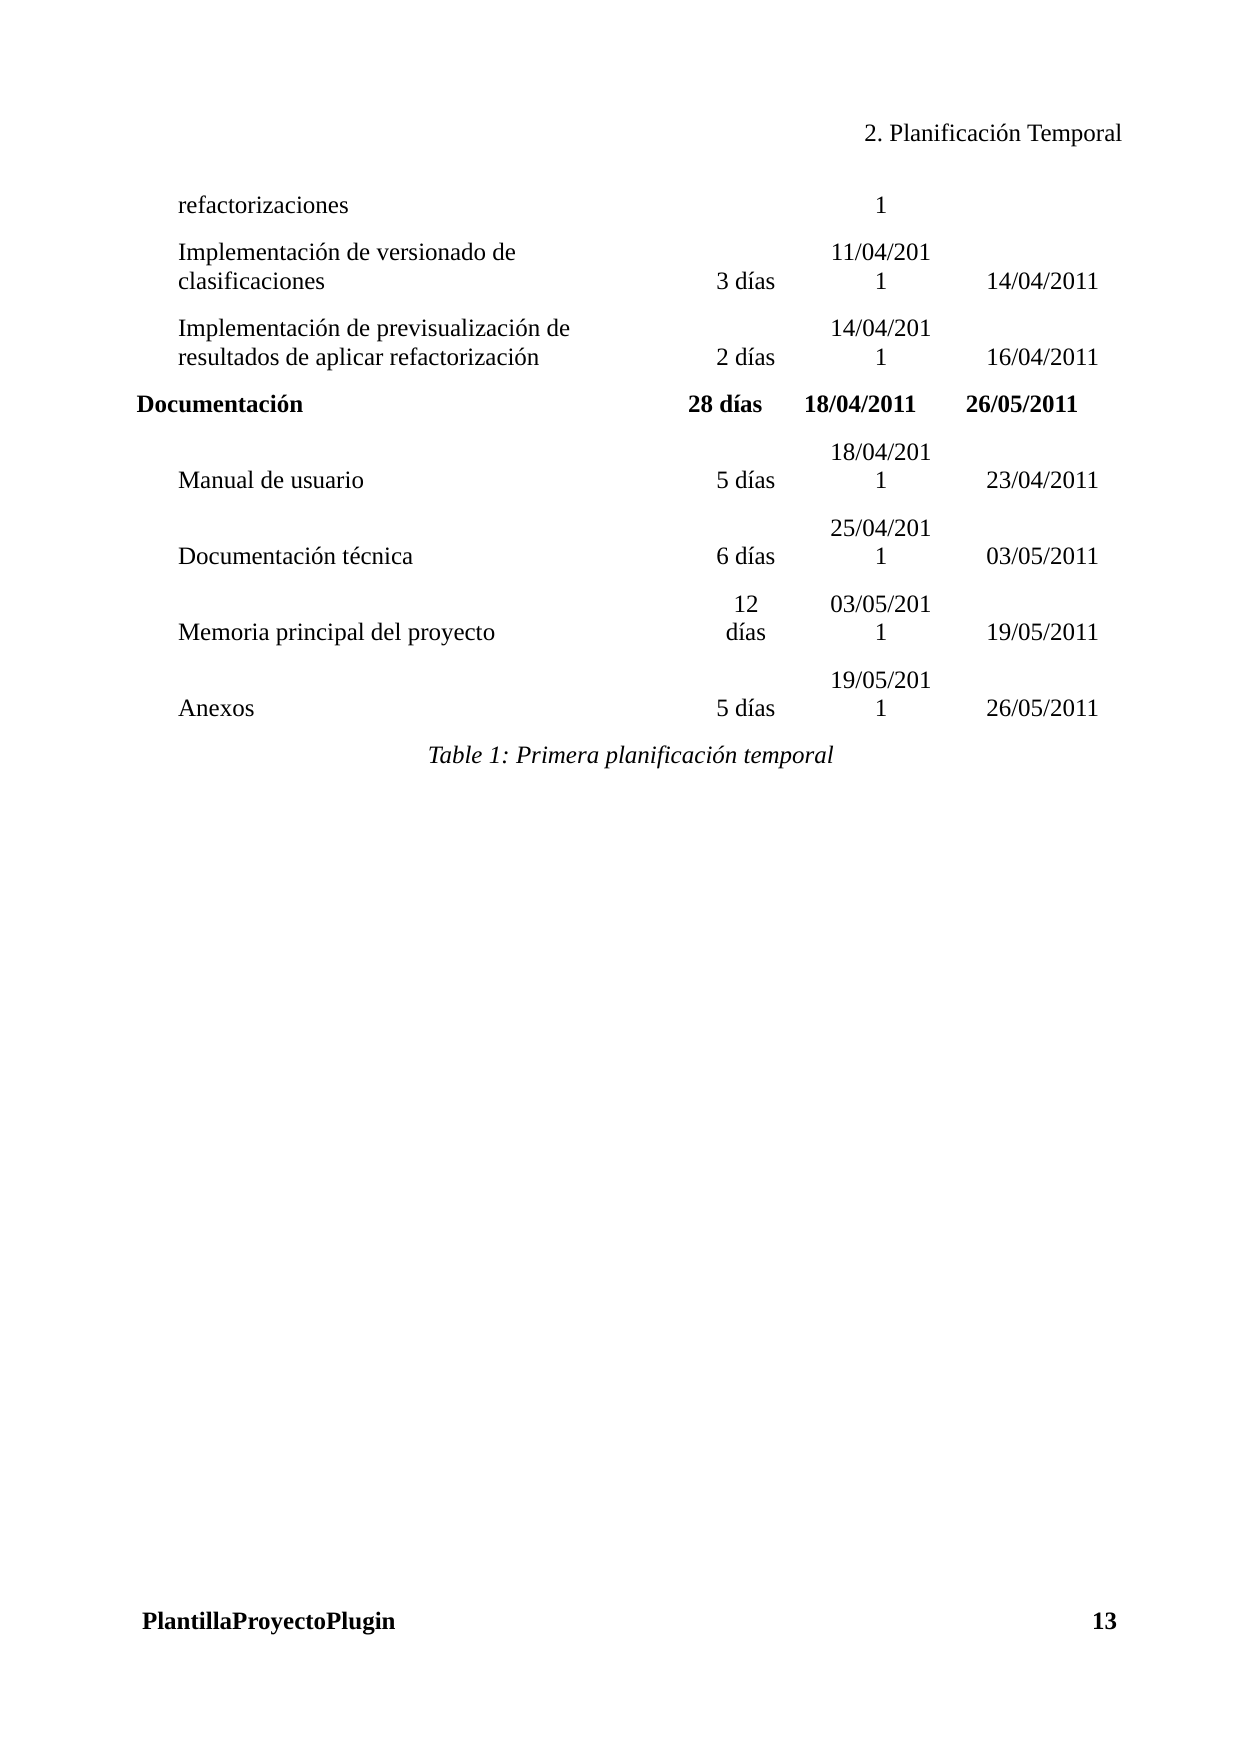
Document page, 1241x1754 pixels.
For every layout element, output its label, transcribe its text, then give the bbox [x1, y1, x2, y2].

table_cell 14/04/2011 [782, 300, 938, 376]
table_cell 1 [782, 177, 938, 224]
table_cell 03/05/2011 [938, 500, 1105, 576]
table_cell 23/04/2011 [938, 424, 1105, 500]
table_cell 26/05/2011 [938, 652, 1105, 728]
table_cell Documentación [131, 376, 668, 424]
table_cell 25/04/2011 [782, 500, 938, 576]
table_cell 26/05/2011 [938, 376, 1105, 424]
table_cell [668, 177, 782, 224]
table_cell 2 días [668, 300, 782, 376]
table_cell 12 días [668, 576, 782, 652]
table_cell 16/04/2011 [938, 300, 1105, 376]
table_cell 5 días [668, 652, 782, 728]
table_cell 19/05/2011 [782, 652, 938, 728]
table_cell 6 días [668, 500, 782, 576]
table_cell 11/04/2011 [782, 224, 938, 300]
table_cell 18/04/2011 [782, 376, 938, 424]
table_cell 19/05/2011 [938, 576, 1105, 652]
table_cell 28 días [668, 376, 782, 424]
table_cell 18/04/2011 [782, 424, 938, 500]
table_cell [938, 177, 1105, 224]
table_cell Implementación de previsualización de resultados de aplicar refactorización [131, 300, 668, 376]
table_cell Documentación técnica [131, 500, 668, 576]
table_cell Anexos [131, 652, 668, 728]
table_cell 14/04/2011 [938, 224, 1105, 300]
table_cell Manual de usuario [131, 424, 668, 500]
table_cell Implementación de versionado de clasificaciones [131, 224, 668, 300]
text Table 1: Primera planificación temporal [118, 740, 1122, 769]
table_cell 03/05/2011 [782, 576, 938, 652]
table_cell 3 días [668, 224, 782, 300]
table_cell Memoria principal del proyecto [131, 576, 668, 652]
table_cell refactorizaciones [131, 177, 668, 224]
table_cell 5 días [668, 424, 782, 500]
